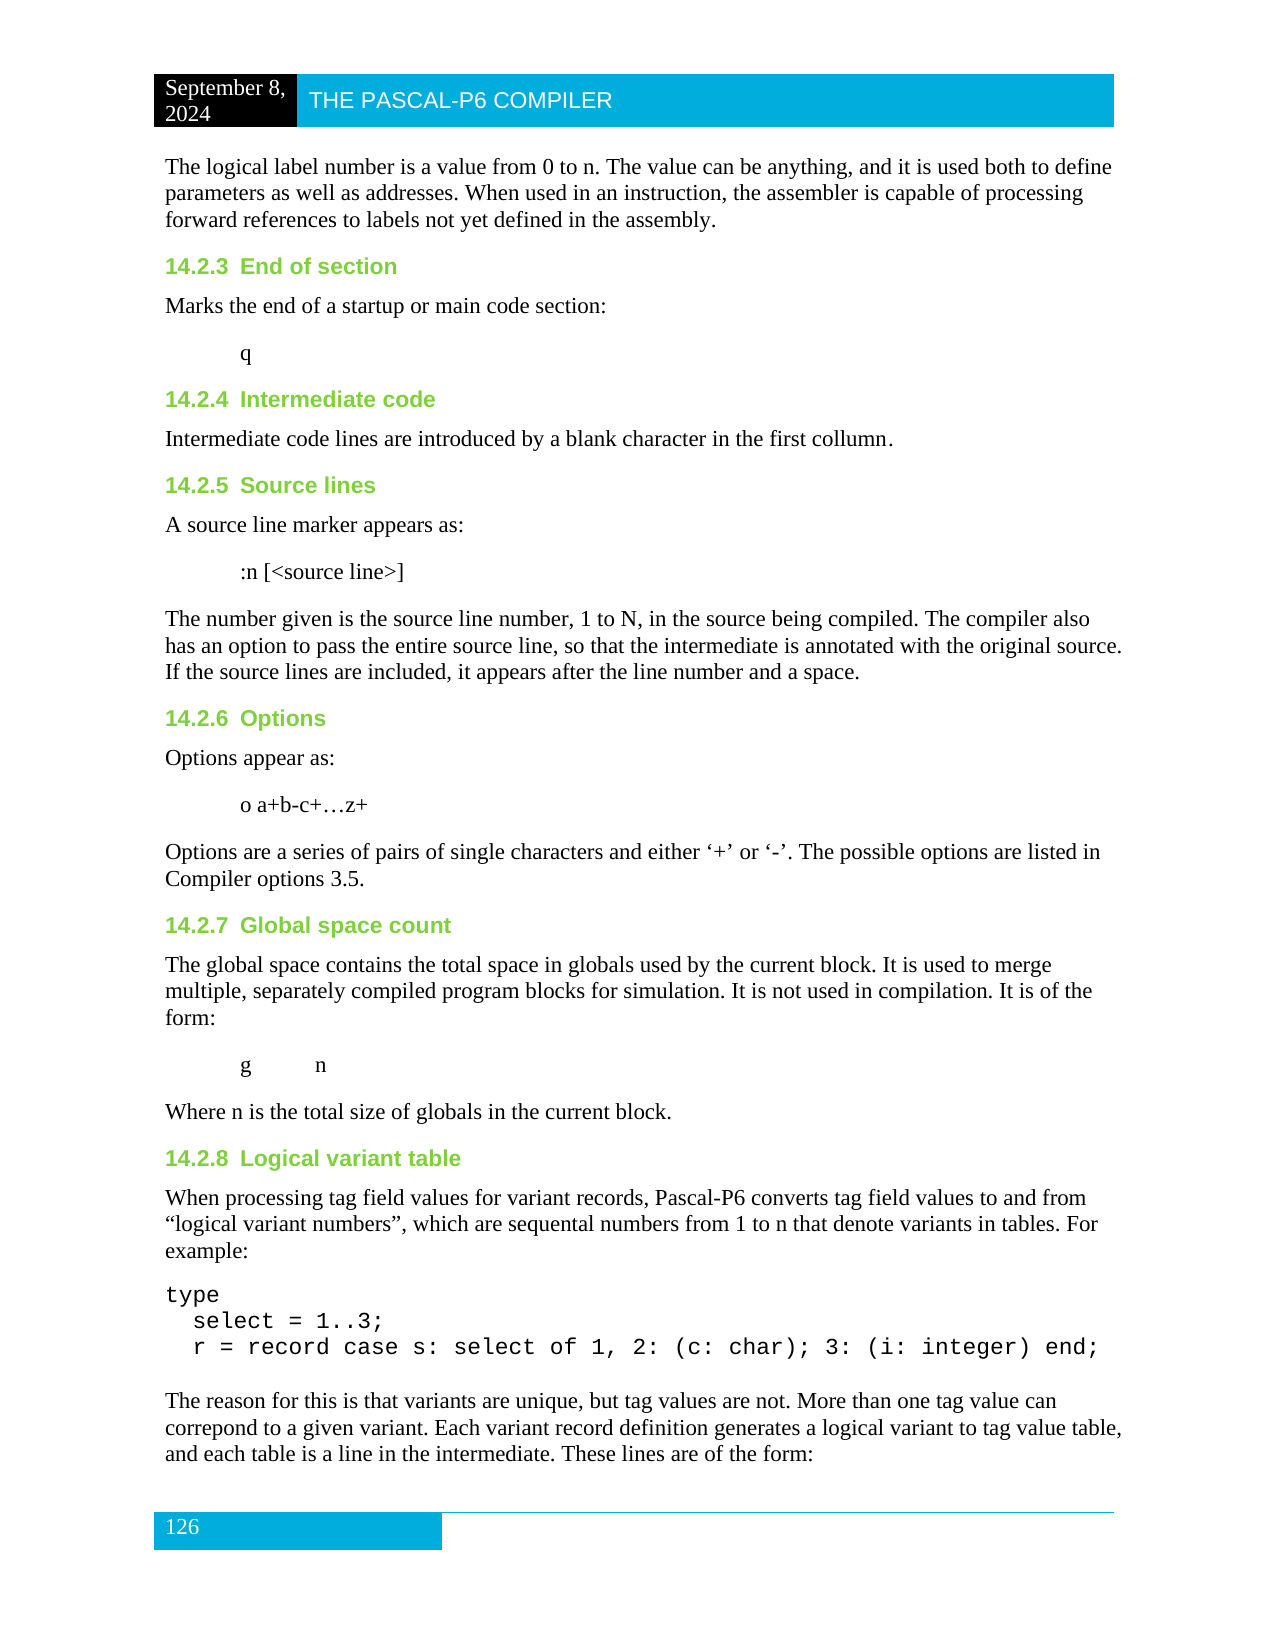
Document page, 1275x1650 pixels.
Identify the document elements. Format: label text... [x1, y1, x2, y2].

subtitle End of section [165, 253, 1125, 279]
text r = record case s: select of 1, 2: (c: char); 3: (i: integer) end; [165, 1336, 1125, 1362]
text select = 1..3; [165, 1310, 1125, 1336]
subtitle Source lines [165, 472, 1125, 498]
text The global space contains the total space in globals used by the current block. It is used to merge multiple, separately compiled program blocks for simulation. It is not used in compilation. It is of the form: [165, 951, 1125, 1030]
subtitle Global space count [165, 912, 1125, 938]
text Options appear as: [165, 744, 1125, 770]
text g n [165, 1051, 1125, 1077]
text o a+b-c+…z+ [165, 791, 1125, 818]
subtitle Options [165, 705, 1125, 732]
subtitle Intermediate code [165, 386, 1125, 412]
text Options are a series of pairs of single characters and either ‘+’ or ‘-’. The possible options are listed in Compiler options 3.5. [165, 838, 1125, 891]
text :n [<source line>] [165, 558, 1125, 584]
text The number given is the source line number, 1 to N, in the source being compiled. The compiler also has an option to pass the entire source line, so that the intermediate is annotated with the original source. If the source lines are included, it appears after the line number and a space. [165, 605, 1125, 684]
text Where n is the total size of globals in the current block. [165, 1098, 1125, 1124]
text The reason for this is that variants are unique, but tag values are not. More than one tag value can correpond to a given variant. Each variant record definition generates a logical variant to tag value table, and each table is a line in the intermediate. These lines are of the form: [165, 1388, 1125, 1467]
text A source line marker appears as: [165, 511, 1125, 537]
text Marks the end of a startup or main code section: [165, 292, 1125, 318]
subtitle Logical variant table [165, 1145, 1125, 1171]
text The logical label number is a value from 0 to n. The value can be anything, and it is used both to define parameters as well as addresses. When used in an instruction, the assembler is capable of processing forward references to labels not yet defined in the assembly. [165, 153, 1125, 232]
text Intermediate code lines are introduced by a blank character in the first collumn. [165, 425, 1125, 451]
text When processing tag field values for variant records, Pascal-P6 converts tag field values to and from “logical variant numbers”, which are sequental numbers from 1 to n that denote variants in tables. For example: [165, 1184, 1125, 1263]
text type [165, 1284, 1125, 1310]
text q [165, 339, 1125, 365]
